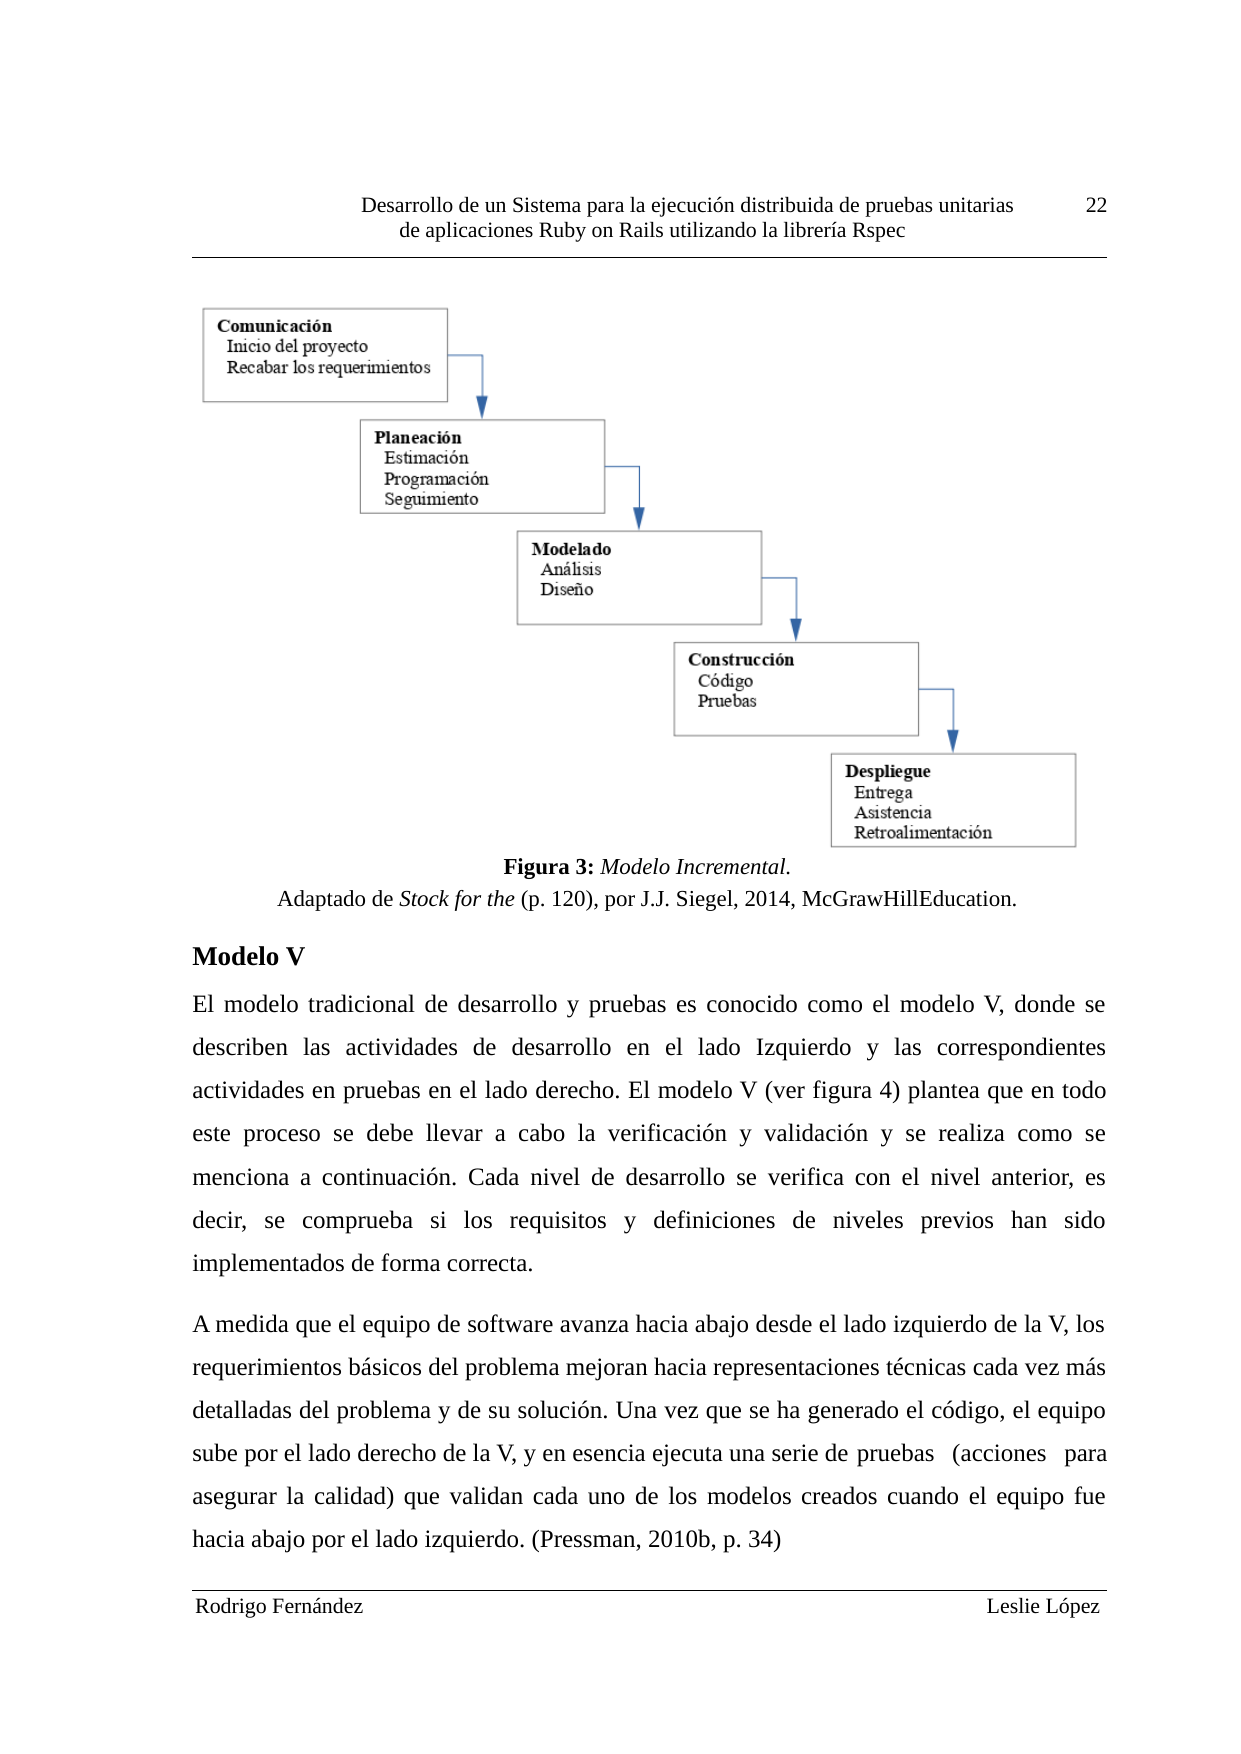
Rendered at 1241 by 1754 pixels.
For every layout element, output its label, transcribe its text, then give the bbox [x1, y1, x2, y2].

text El modelo tradicional de desarrollo y pruebas es conocido como el modelo V, donde se describen las actividades de desarrollo en el lado Izquierdo y las correspondientes actividades en pruebas en el lado derecho. El modelo V (ver figura 4) plantea que en todo este proceso se debe llevar a cabo la verificación y validación y se realiza como se menciona a continuación. Cada nivel de desarrollo se verifica con el nivel anterior, es decir, se comprueba si los requisitos y definiciones de niveles previos han sido implementados de forma correcta. [192, 989, 1107, 1277]
text Modelo V [192, 940, 1107, 971]
text A medida que el equipo de software avanza hacia abajo desde el lado izquierdo de la V, los requerimientos básicos del problema mejoran hacia representaciones técnicas cada vez más detalladas del problema y de su solución. Una vez que se ha generado el código, el equipo sube por el lado derecho de la V, y en esencia ejecuta una serie de pruebas (acciones para asegurar la calidad) que validan cada uno de los modelos creados cuando el equipo fue hacia abajo por el lado izquierdo. (Pressman, 2010b, p. 34) [192, 1309, 1107, 1553]
text Adaptado de Stock for the (p. 120), por J.J. Siegel, 2014, McGrawHillEducation. [199, 885, 1096, 911]
text Figura 3: Modelo Incremental. [199, 283, 1096, 879]
picture [198, 303, 1081, 853]
